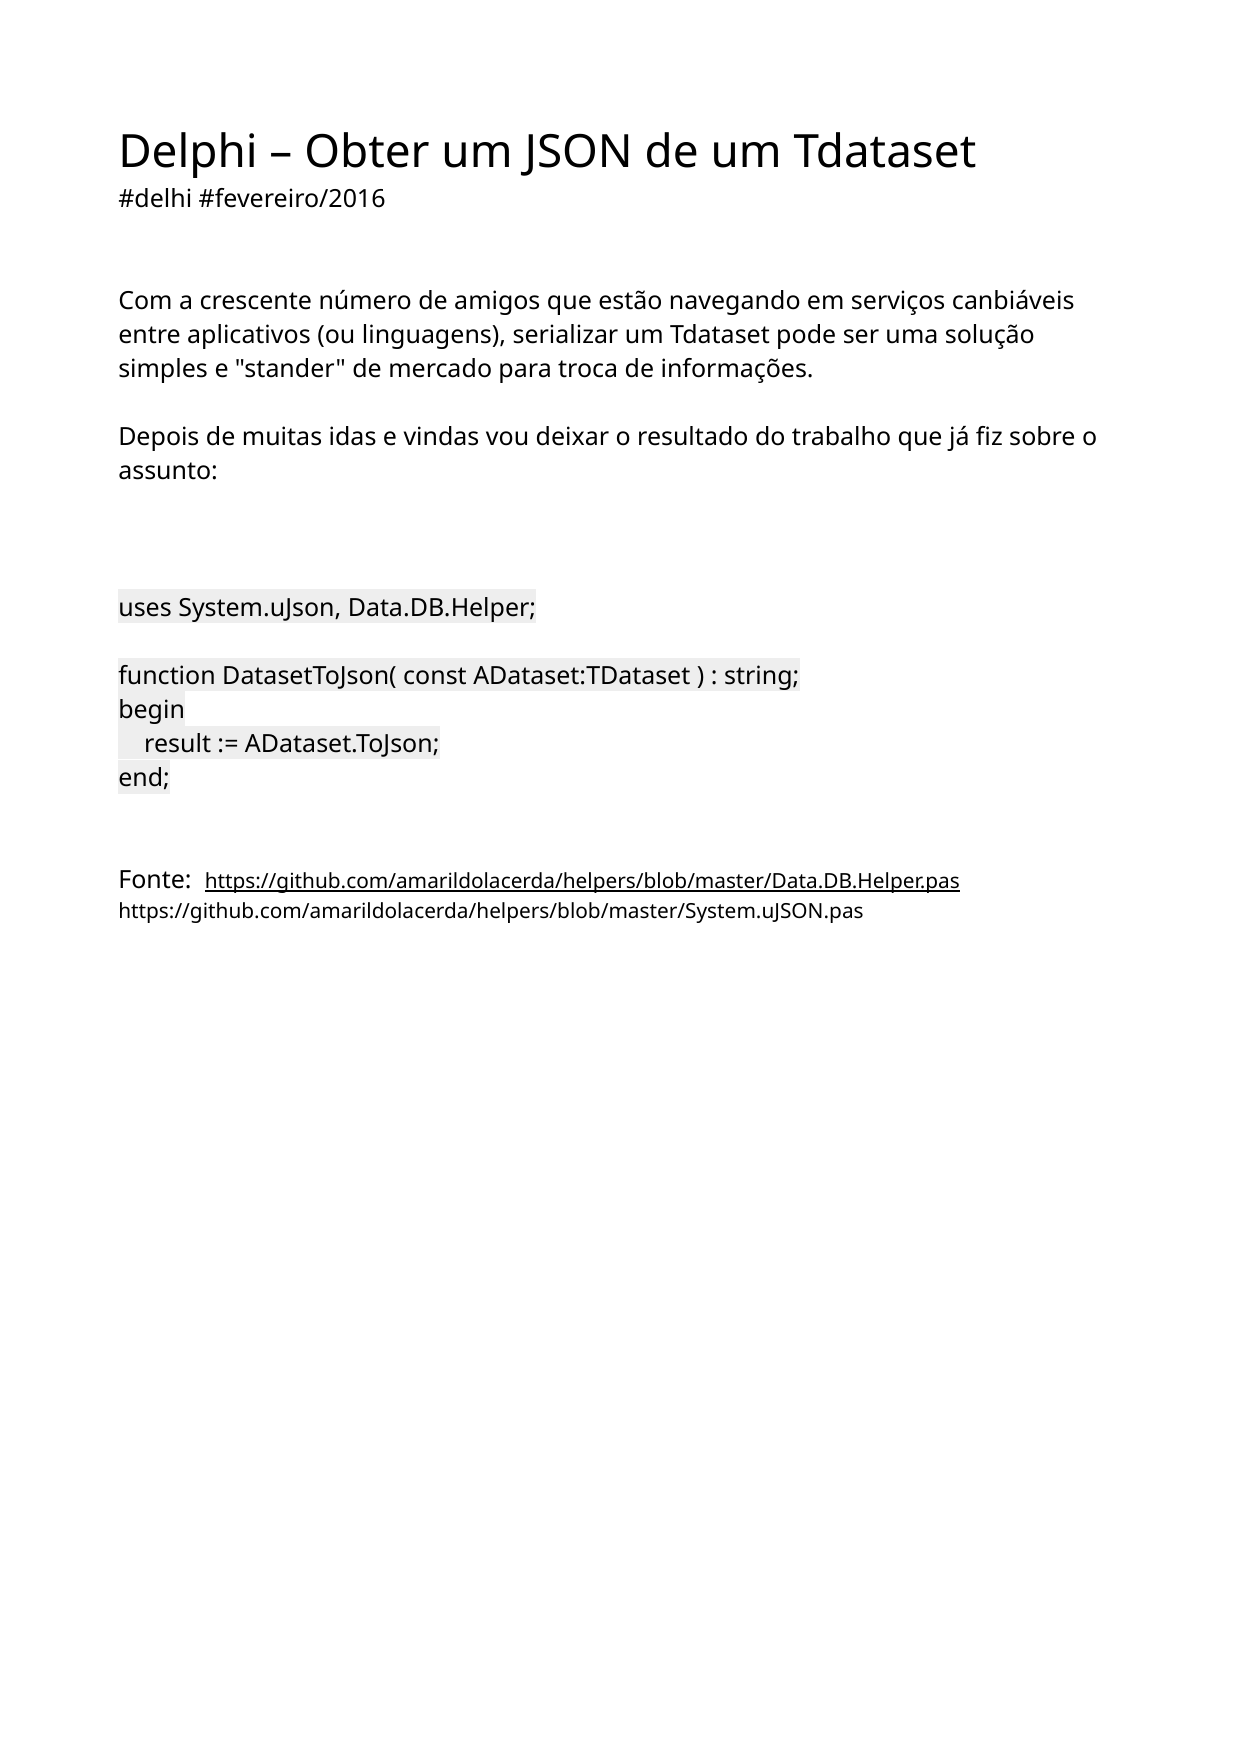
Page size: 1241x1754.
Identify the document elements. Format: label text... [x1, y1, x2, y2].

text uses System.uJson, Data.DB.Helper; [118, 589, 1122, 623]
text end; [118, 759, 1122, 794]
text Com a crescente número de amigos que estão navegando em serviços canbiáveis entre aplicativos (ou linguagens), serializar um Tdataset pode ser uma solução simples e "stander" de mercado para troca de informações. [118, 283, 1122, 385]
text function DatasetToJson( const ADataset:TDataset ) : string; [118, 657, 1122, 691]
text Delphi – Obter um JSON de um Tdataset [118, 118, 1122, 181]
text Depois de muitas idas e vindas vou deixar o resultado do trabalho que já fiz sobre o assunto: [118, 419, 1122, 487]
text result := ADataset.ToJson; [118, 726, 1122, 759]
text Fonte: https://github.com/amarildolacerda/helpers/blob/master/Data.DB.Helper.pas [118, 862, 1122, 896]
text #delhi #fevereiro/2016 [118, 181, 1122, 214]
text begin [118, 691, 1122, 726]
text https://github.com/amarildolacerda/helpers/blob/master/System.uJSON.pas [118, 896, 1122, 924]
